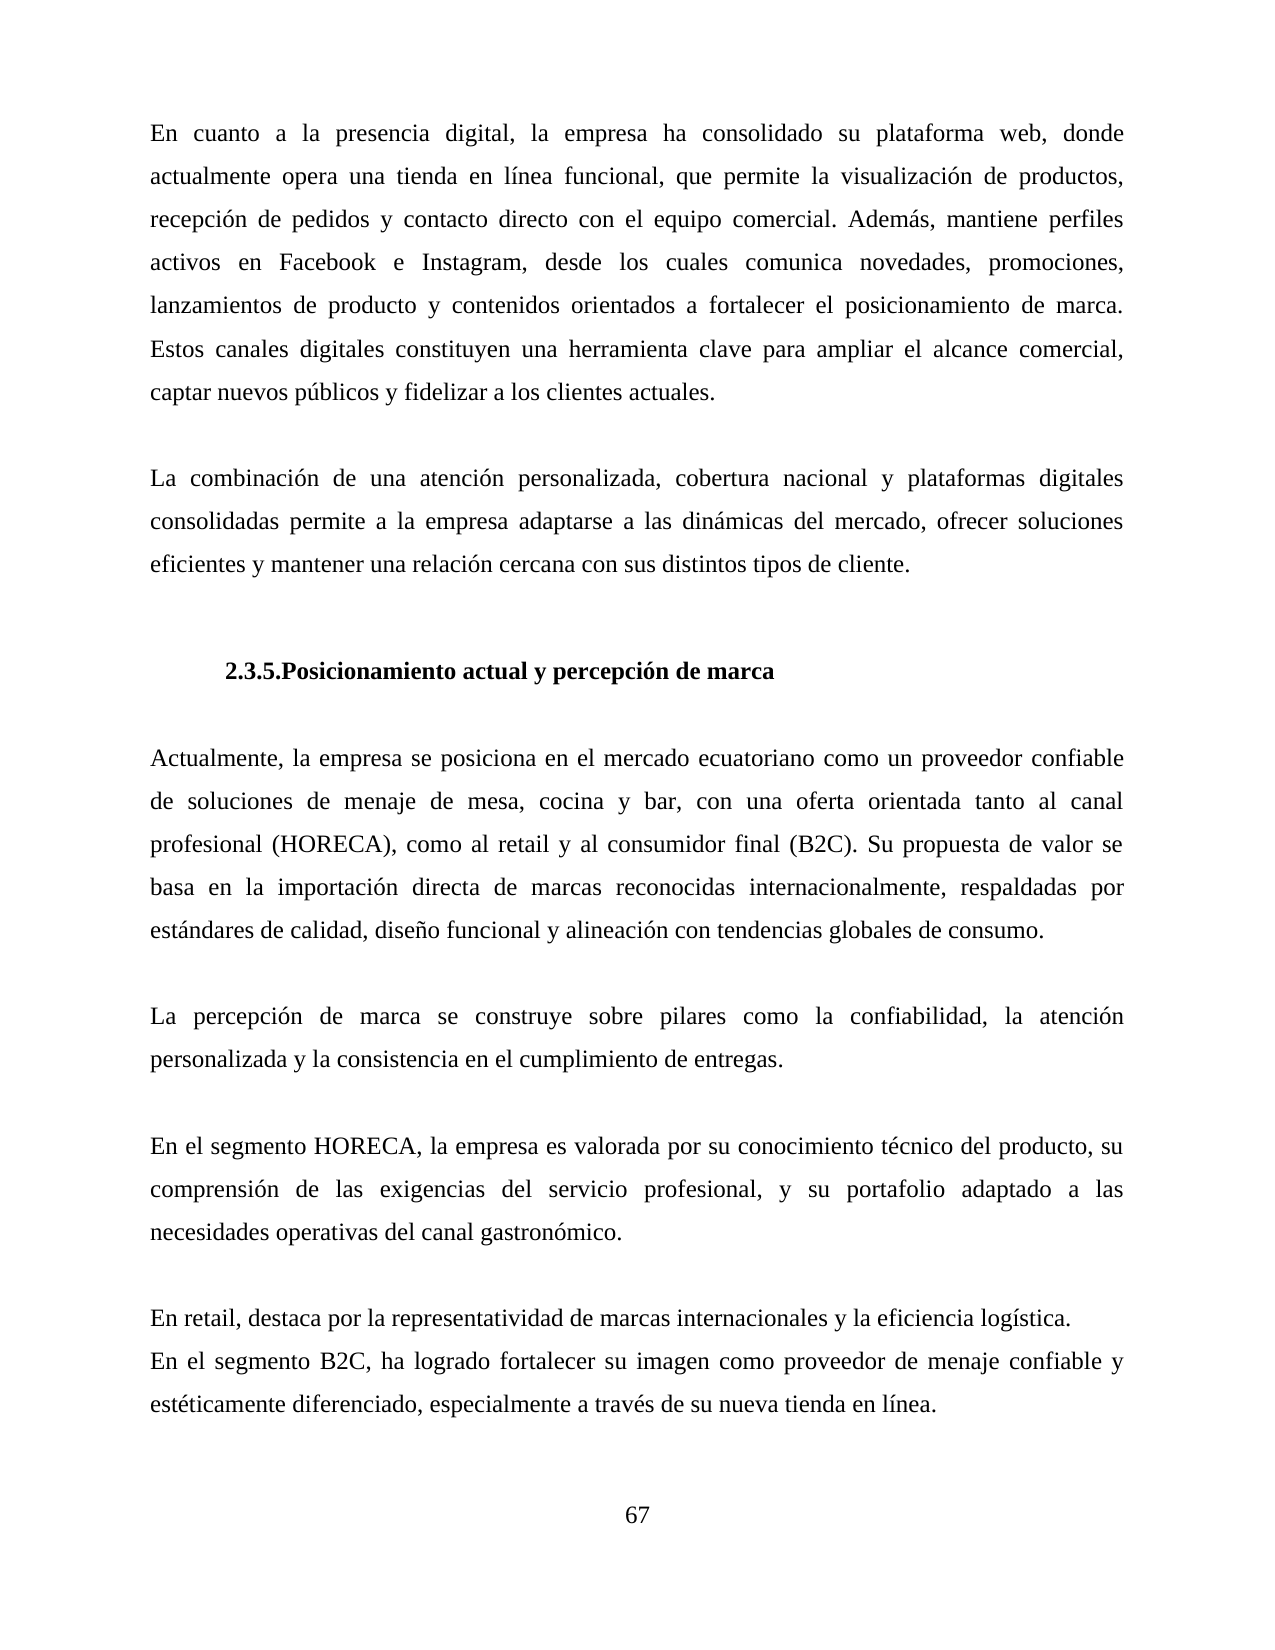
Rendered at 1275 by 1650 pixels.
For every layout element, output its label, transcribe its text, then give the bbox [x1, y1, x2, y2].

text La combinación de una atención personalizada, cobertura nacional y plataformas digitales consolidadas permite a la empresa adaptarse a las dinámicas del mercado, ofrecer soluciones eficientes y mantener una relación cercana con sus distintos tipos de cliente. [150, 463, 1125, 578]
text En el segmento B2C, ha logrado fortalecer su imagen como proveedor de menaje confiable y estéticamente diferenciado, especialmente a través de su nueva tienda en línea. [150, 1346, 1125, 1418]
text En cuanto a la presencia digital, la empresa ha consolidado su plataforma web, donde actualmente opera una tienda en línea funcional, que permite la visualización de productos, recepción de pedidos y contacto directo con el equipo comercial. Además, mantiene perfiles activos en Facebook e Instagram, desde los cuales comunica novedades, promociones, lanzamientos de producto y contenidos orientados a fortalecer el posicionamiento de marca. Estos canales digitales constituyen una herramienta clave para ampliar el alcance comercial, captar nuevos públicos y fidelizar a los clientes actuales. [150, 118, 1125, 406]
text Actualmente, la empresa se posiciona en el mercado ecuatoriano como un proveedor confiable de soluciones de menaje de mesa, cocina y bar, con una oferta orientada tanto al canal profesional (HORECA), como al retail y al consumidor final (B2C). Su propuesta de valor se basa en la importación directa de marcas reconocidas internacionalmente, respaldadas por estándares de calidad, diseño funcional y alineación con tendencias globales de consumo. [150, 743, 1125, 944]
text En el segmento HORECA, la empresa es valorada por su conocimiento técnico del producto, su comprensión de las exigencias del servicio profesional, y su portafolio adaptado a las necesidades operativas del canal gastronómico. [150, 1131, 1125, 1246]
text En retail, destaca por la representatividad de marcas internacionales y la eficiencia logística. [150, 1303, 1125, 1332]
text La percepción de marca se construye sobre pilares como la confiabilidad, la atención personalizada y la consistencia en el cumplimiento de entregas. [150, 1001, 1125, 1073]
list Posicionamiento actual y percepción de marca [225, 656, 1125, 685]
